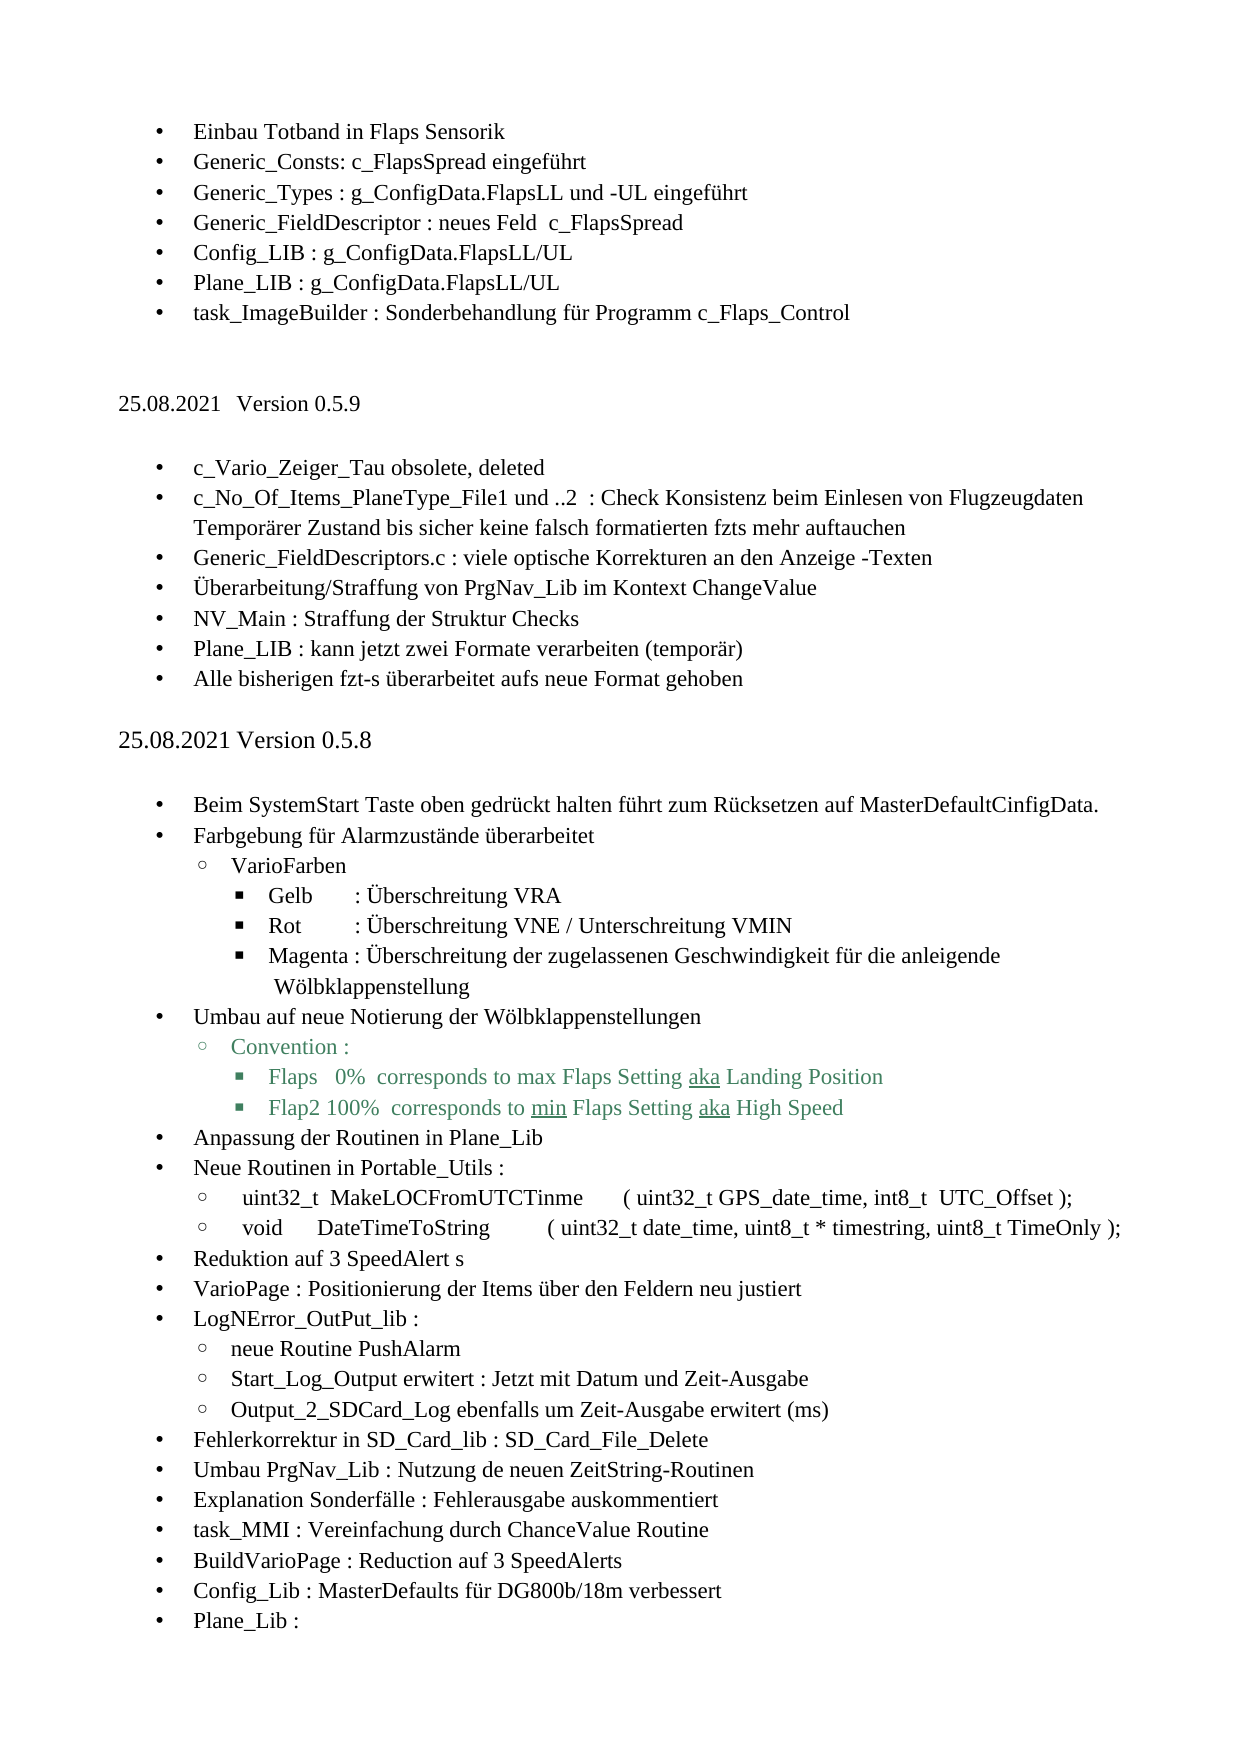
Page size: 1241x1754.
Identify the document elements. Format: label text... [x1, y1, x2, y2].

list Gelb : Überschreitung VRA [231, 882, 1122, 908]
text 25.08.2021 Version 0.5.8 [118, 726, 1122, 787]
list Neue Routinen in Portable_Utils : [156, 1154, 1122, 1180]
list Generic_Types : g_ConfigData.FlapsLL und -UL eingeführt [156, 178, 1122, 205]
list Anpassung der Routinen in Plane_Lib [156, 1124, 1122, 1150]
list Start_Log_Output erwitert : Jetzt mit Datum und Zeit-Ausgabe [193, 1366, 1122, 1392]
list Explanation Sonderfälle : Fehlerausgabe auskommentiert [156, 1486, 1122, 1513]
list VarioPage : Positionierung der Items über den Feldern neu justiert [156, 1275, 1122, 1301]
list Alle bisherigen fzt-s überarbeitet aufs neue Format gehoben [156, 665, 1122, 691]
list Generic_FieldDescriptors.c : viele optische Korrekturen an den Anzeige -Texten [156, 544, 1122, 571]
list Fehlerkorrektur in SD_Card_lib : SD_Card_File_Delete [156, 1426, 1122, 1452]
list Output_2_SDCard_Log ebenfalls um Zeit-Ausgabe erwitert (ms) [193, 1396, 1122, 1422]
list Flap2 100% corresponds to min Flaps Setting aka High Speed [231, 1094, 1122, 1120]
list Umbau PrgNav_Lib : Nutzung de neuen ZeitString-Routinen [156, 1456, 1122, 1482]
list Umbau auf neue Notierung der Wölbklappenstellungen [156, 1003, 1122, 1029]
list Farbgebung für Alarmzustände überarbeitet [156, 822, 1122, 848]
list Reduktion auf 3 SpeedAlert s [156, 1245, 1122, 1271]
list LogNError_OutPut_lib : [156, 1305, 1122, 1331]
list Convention : [193, 1033, 1122, 1059]
list NV_Main : Straffung der Struktur Checks [156, 605, 1122, 631]
list neue Routine PushAlarm [193, 1335, 1122, 1362]
list c_No_Of_Items_PlaneType_File1 und ..2 : Check Konsistenz beim Einlesen von Flugzeugdaten Temporärer Zustand bis sicher keine falsch formatierten fzts mehr auftauchen [156, 484, 1122, 540]
list Plane_Lib : [156, 1607, 1122, 1633]
list Rot : Überschreitung VNE / Unterschreitung VMIN [231, 912, 1122, 939]
list task_MMI : Vereinfachung durch ChanceValue Routine [156, 1517, 1122, 1543]
list Plane_LIB : kann jetzt zwei Formate verarbeiten (temporär) [156, 635, 1122, 661]
list Generic_Consts: c_FlapsSpread eingeführt [156, 148, 1122, 175]
list Flaps 0% corresponds to max Flaps Setting aka Landing Position [231, 1063, 1122, 1090]
list c_Vario_Zeiger_Tau obsolete, deleted [156, 454, 1122, 480]
list Generic_FieldDescriptor : neues Feld c_FlapsSpread [156, 209, 1122, 235]
list VarioFarben [193, 852, 1122, 878]
list Beim SystemStart Taste oben gedrückt halten führt zum Rücksetzen auf MasterDefaultCinfigData. [156, 792, 1122, 818]
list Plane_LIB : g_ConfigData.FlapsLL/UL [156, 269, 1122, 296]
list Magenta : Überschreitung der zugelassenen Geschwindigkeit für die anleigende Wölbklappenstellung [231, 943, 1122, 999]
text 25.08.2021 Version 0.5.9 [118, 390, 1122, 449]
list uint32_t MakeLOCFromUTCTinme ( uint32_t GPS_date_time, int8_t UTC_Offset ); [193, 1184, 1122, 1211]
list Config_Lib : MasterDefaults für DG800b/18m verbessert [156, 1577, 1122, 1603]
list Einbau Totband in Flaps Sensorik [156, 118, 1122, 144]
list void DateTimeToString ( uint32_t date_time, uint8_t * timestring, uint8_t TimeOnly ); [193, 1214, 1122, 1241]
list Config_LIB : g_ConfigData.FlapsLL/UL [156, 239, 1122, 265]
list BuildVarioPage : Reduction auf 3 SpeedAlerts [156, 1547, 1122, 1573]
list Überarbeitung/Straffung von PrgNav_Lib im Kontext ChangeValue [156, 574, 1122, 601]
list task_ImageBuilder : Sonderbehandlung für Programm c_Flaps_Control [156, 299, 1122, 326]
